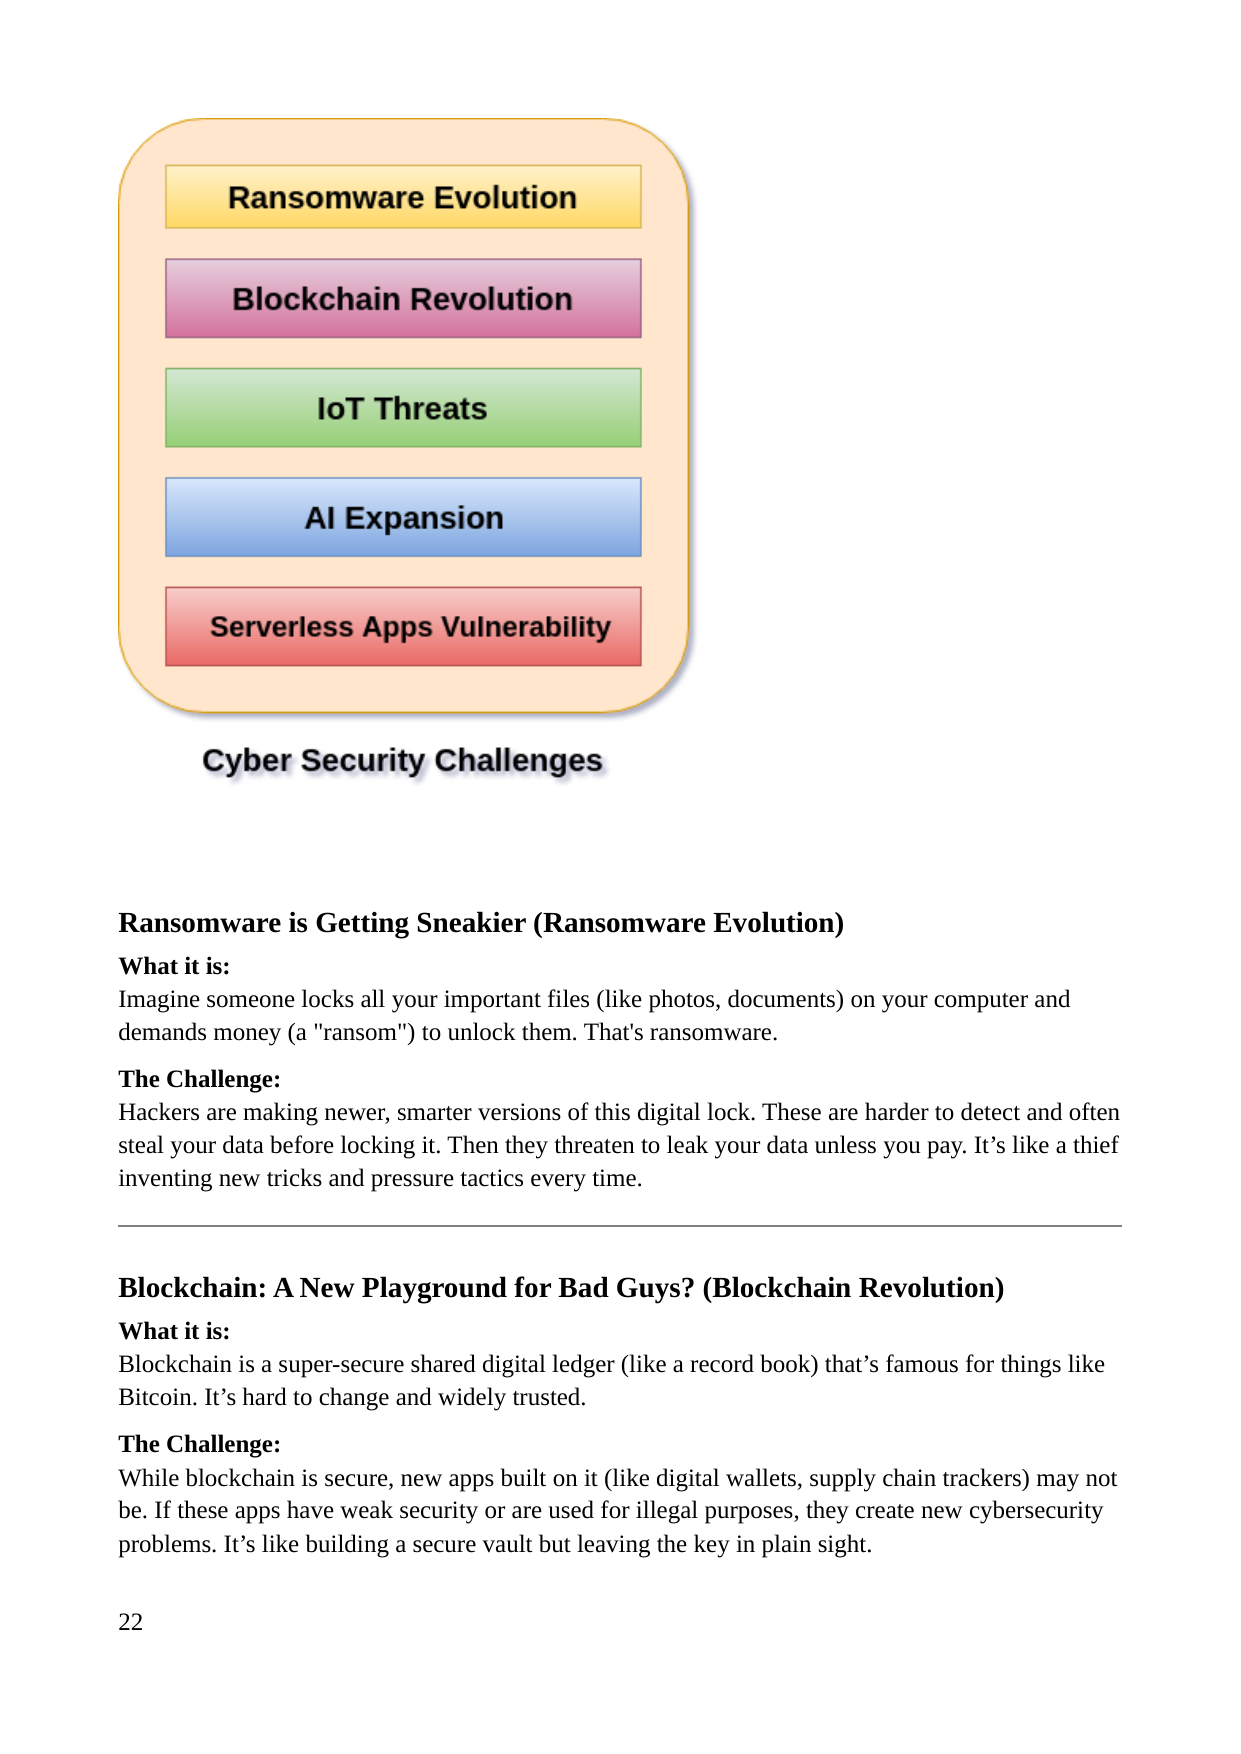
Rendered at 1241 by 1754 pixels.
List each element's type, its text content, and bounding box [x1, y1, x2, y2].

picture [118, 118, 699, 801]
text The Challenge: While blockchain is secure, new apps built on it (like digital wallets, supply chain trackers) may not be. If these apps have weak security or are used for illegal purposes, they create new cybersecurity problems. It’s like building a secure vault but leaving the key in plain sight. [118, 1429, 1122, 1557]
text What it is: Imagine someone locks all your important files (like photos, documents) on your computer and demands money (a "ransom") to unlock them. That's ransomware. [118, 951, 1122, 1046]
subtitle Ransomware is Getting Sneakier (Ransomware Evolution) [118, 905, 1122, 938]
text The Challenge: Hackers are making newer, smarter versions of this digital lock. These are harder to detect and often steal your data before locking it. Then they threaten to leak your data unless you pay. It’s like a thief inventing new tricks and pressure tactics every time. [118, 1064, 1122, 1192]
text What it is: Blockchain is a super-secure shared digital ledger (like a record book) that’s famous for things like Bitcoin. It’s hard to change and widely trusted. [118, 1316, 1122, 1411]
subtitle Blockchain: A New Playground for Bad Guys? (Blockchain Revolution) [118, 1270, 1122, 1303]
